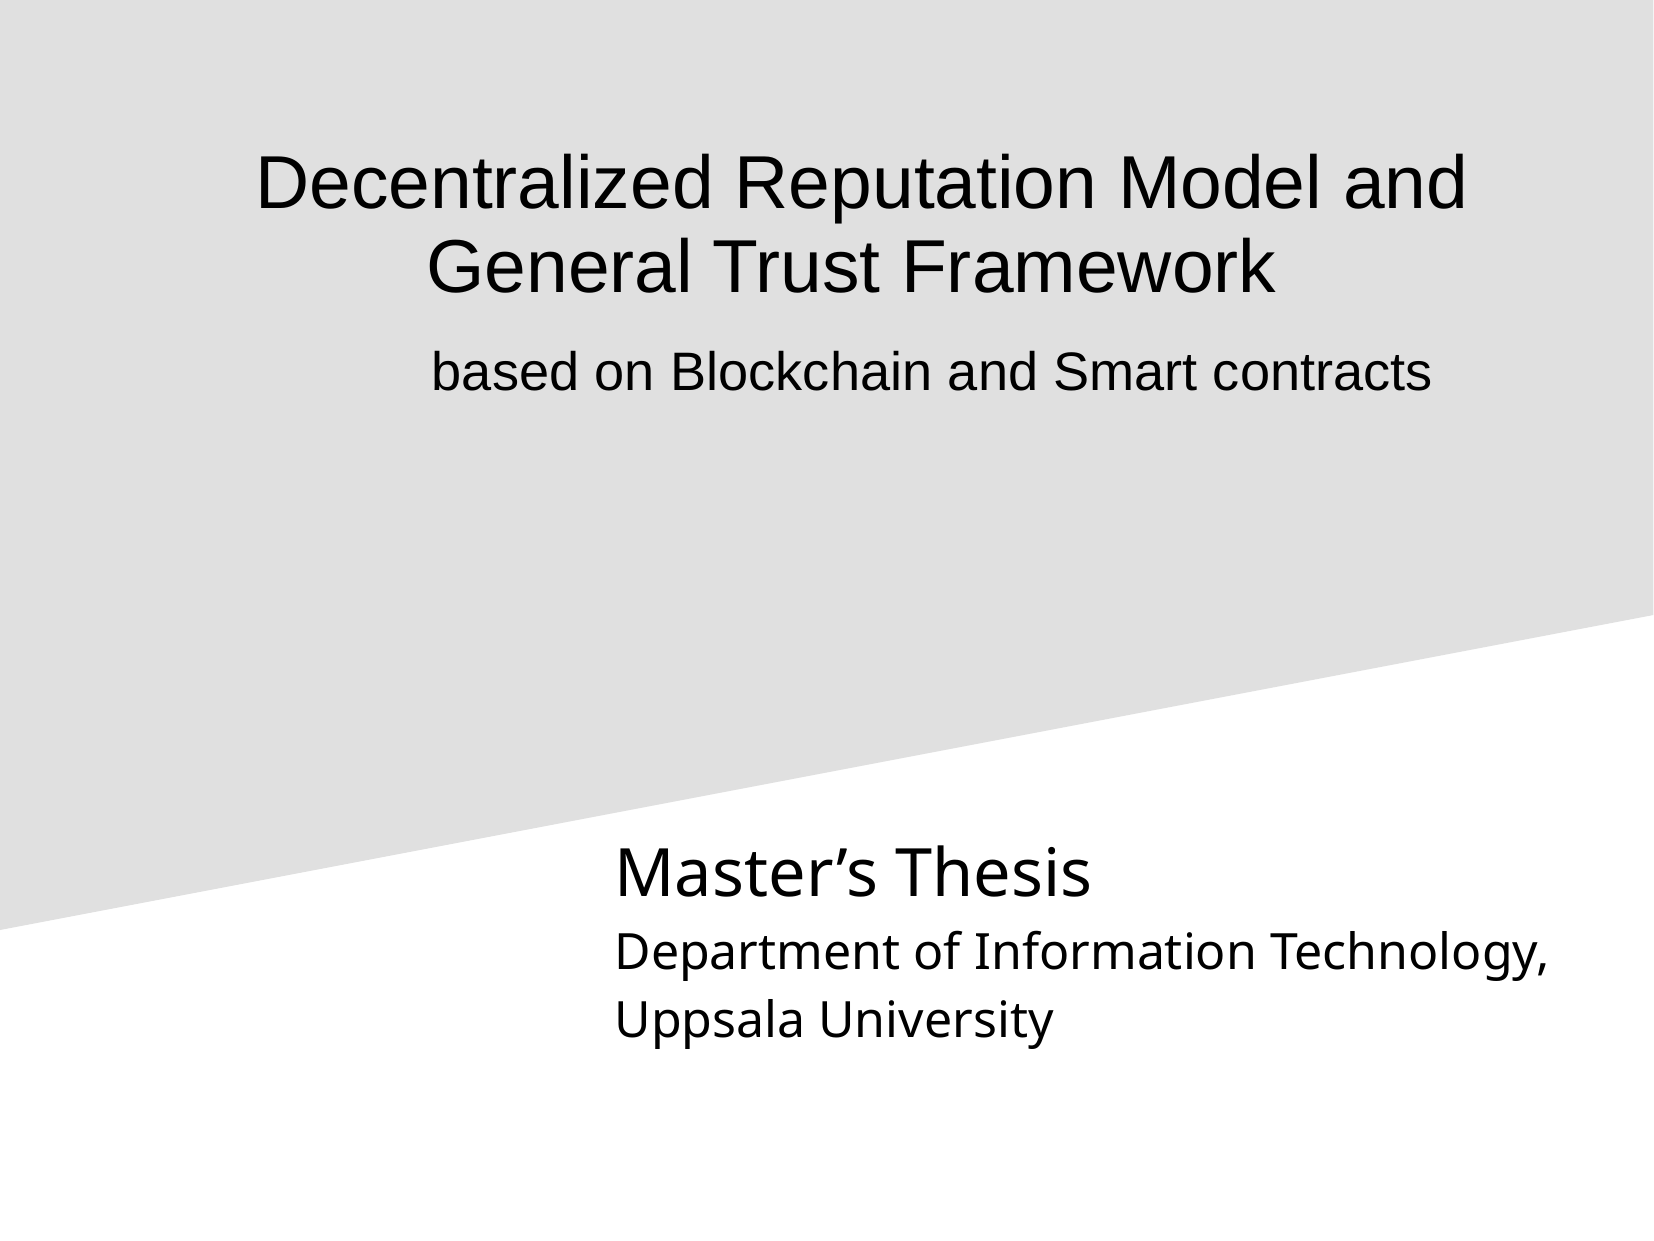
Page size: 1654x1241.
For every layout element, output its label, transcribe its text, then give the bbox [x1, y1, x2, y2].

list Decentralized Reputation Model and General Trust Framework based on Blockchain and Smart contracts [82, 23, 1571, 1010]
text_box Master’s Thesis Department of Information Technology, Uppsala University [599, 817, 1598, 1085]
